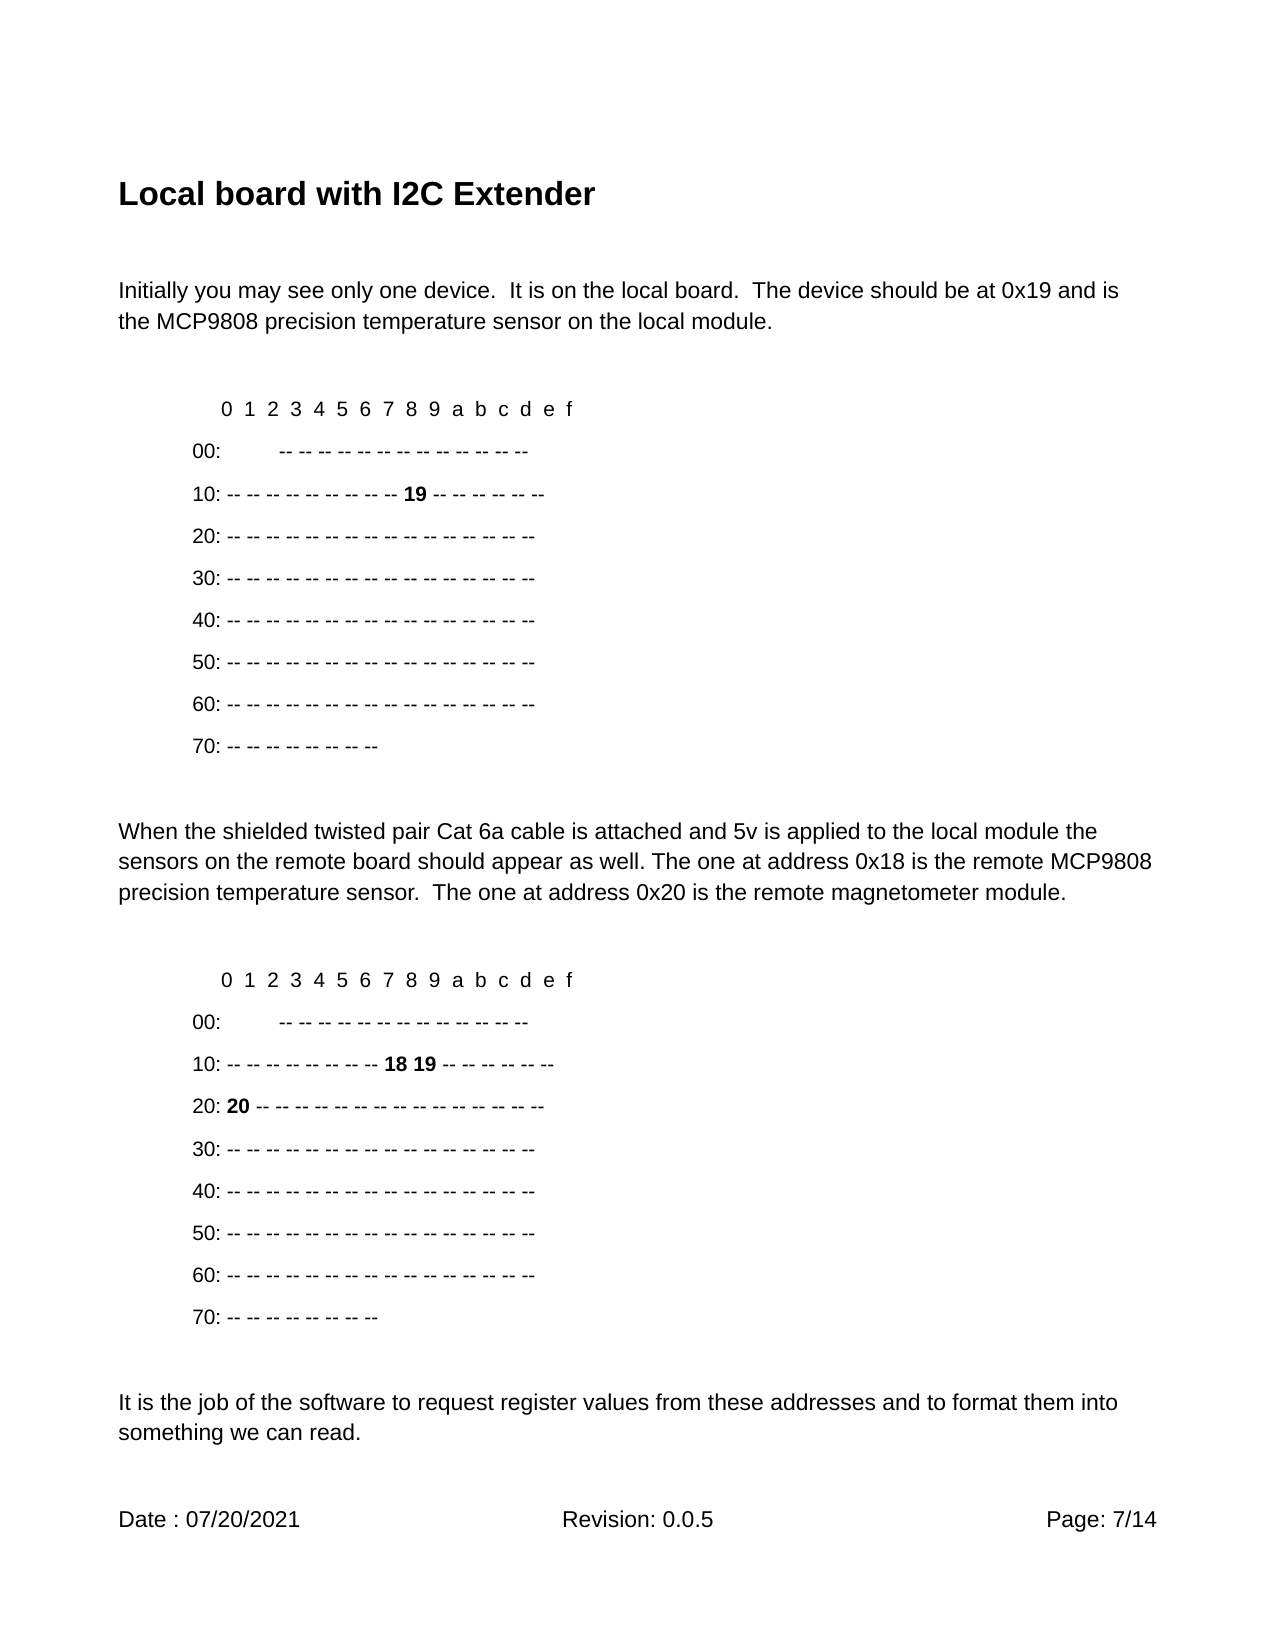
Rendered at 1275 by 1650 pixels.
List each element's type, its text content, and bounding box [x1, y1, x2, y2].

text 20: -- -- -- -- -- -- -- -- -- -- -- -- -- -- -- -- [192, 523, 1157, 547]
text 60: -- -- -- -- -- -- -- -- -- -- -- -- -- -- -- -- [192, 1263, 1157, 1287]
text 30: -- -- -- -- -- -- -- -- -- -- -- -- -- -- -- -- [192, 566, 1157, 589]
text Initially you may see only one device. It is on the local board. The device should be at 0x19 and is the MCP9808 precision temperature sensor on the local module. [118, 277, 1157, 334]
text 0 1 2 3 4 5 6 7 8 9 a b c d e f [192, 397, 1157, 421]
text 70: -- -- -- -- -- -- -- -- [192, 734, 1157, 758]
text 0 1 2 3 4 5 6 7 8 9 a b c d e f [192, 968, 1157, 992]
text 10: -- -- -- -- -- -- -- -- 18 19 -- -- -- -- -- -- [192, 1052, 1157, 1076]
text 50: -- -- -- -- -- -- -- -- -- -- -- -- -- -- -- -- [192, 1221, 1157, 1244]
text 00: -- -- -- -- -- -- -- -- -- -- -- -- -- [192, 439, 1157, 463]
text When the shielded twisted pair Cat 6a cable is attached and 5v is applied to the local module the sensors on the remote board should appear as well. The one at address 0x18 is the remote MCP9808 precision temperature sensor. The one at address 0x20 is the remote magnetometer module. [118, 818, 1157, 905]
text 40: -- -- -- -- -- -- -- -- -- -- -- -- -- -- -- -- [192, 1178, 1157, 1202]
text 00: -- -- -- -- -- -- -- -- -- -- -- -- -- [192, 1010, 1157, 1034]
text 60: -- -- -- -- -- -- -- -- -- -- -- -- -- -- -- -- [192, 692, 1157, 716]
text 20: 20 -- -- -- -- -- -- -- -- -- -- -- -- -- -- -- [192, 1094, 1157, 1118]
text 40: -- -- -- -- -- -- -- -- -- -- -- -- -- -- -- -- [192, 608, 1157, 632]
text It is the job of the software to request register values from these addresses and to format them into something we can read. [118, 1389, 1157, 1446]
text 70: -- -- -- -- -- -- -- -- [192, 1305, 1157, 1329]
text 30: -- -- -- -- -- -- -- -- -- -- -- -- -- -- -- -- [192, 1136, 1157, 1160]
text 50: -- -- -- -- -- -- -- -- -- -- -- -- -- -- -- -- [192, 650, 1157, 674]
text Local board with I2C Extender [118, 174, 1157, 212]
text 10: -- -- -- -- -- -- -- -- -- 19 -- -- -- -- -- -- [192, 481, 1157, 505]
